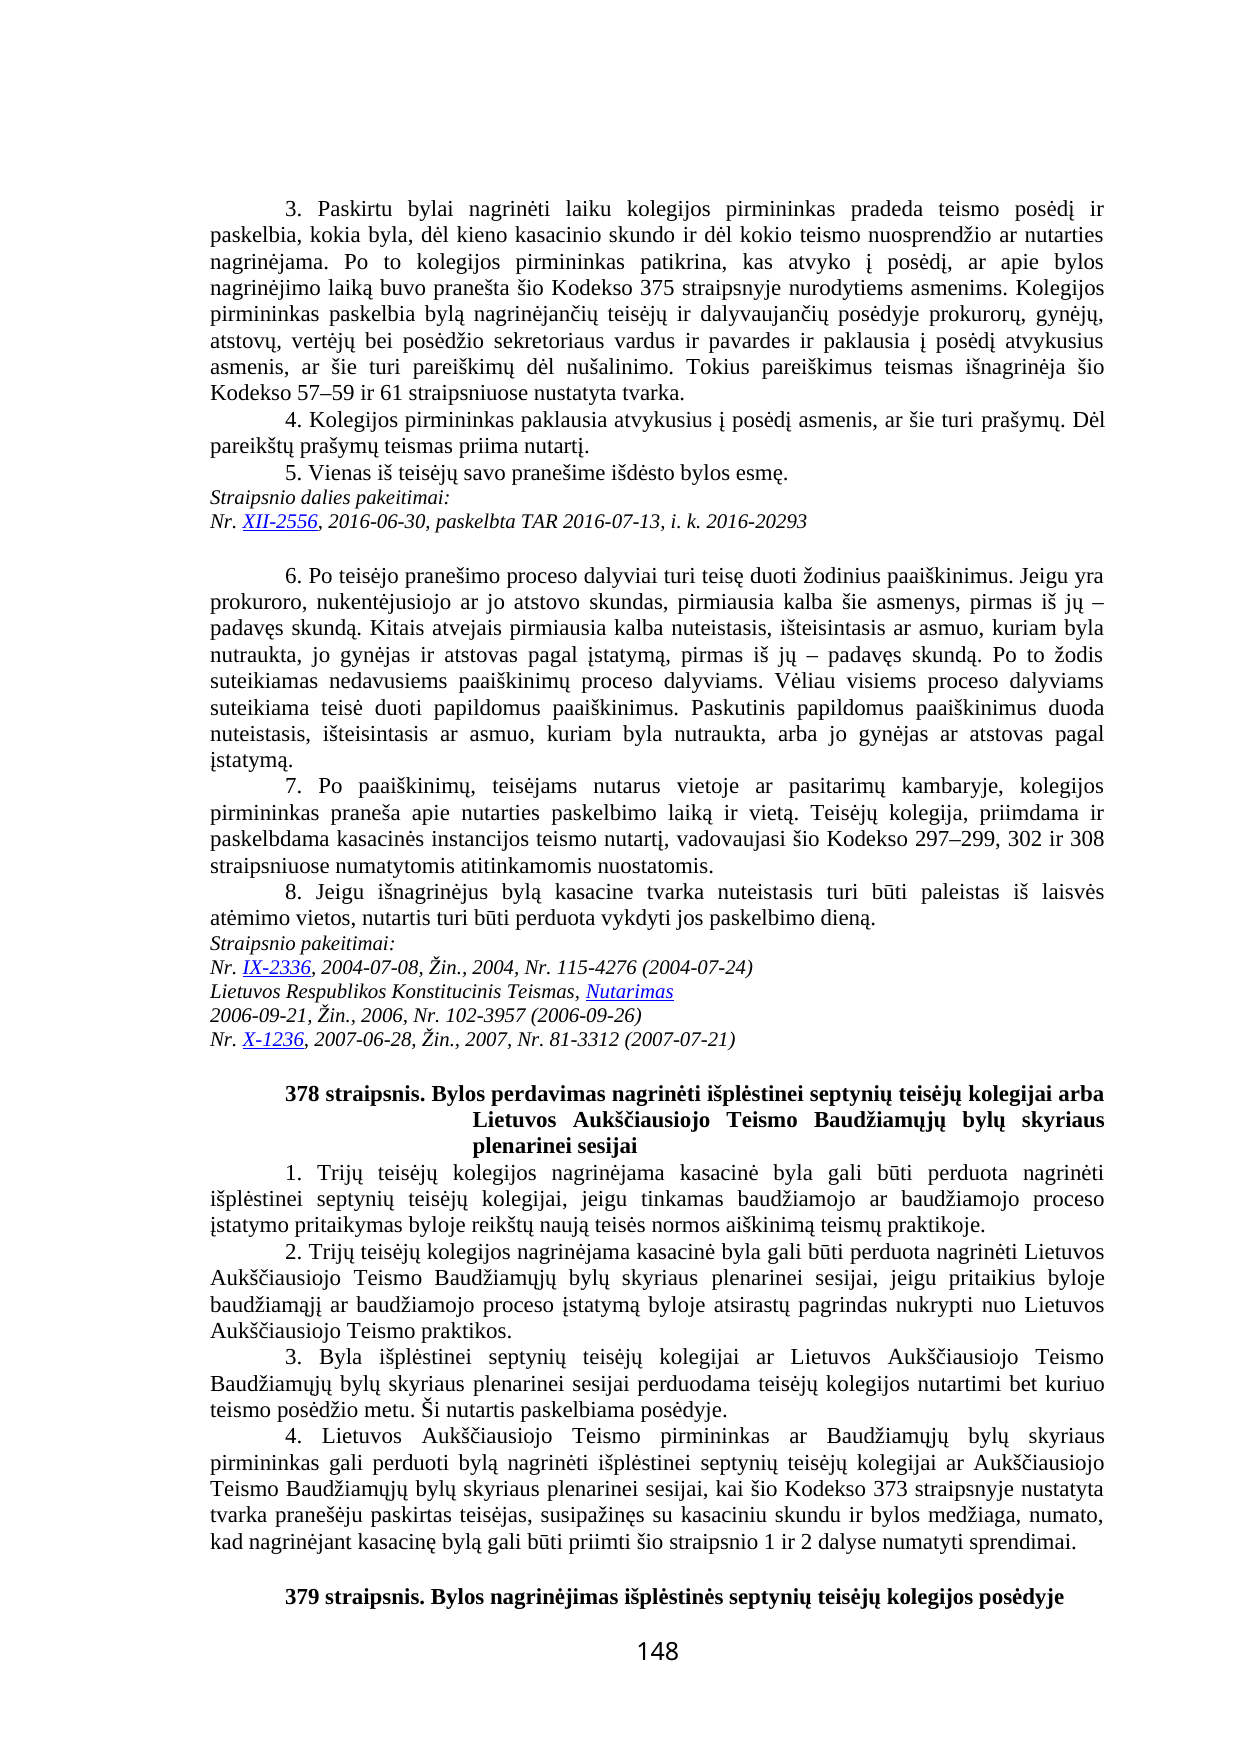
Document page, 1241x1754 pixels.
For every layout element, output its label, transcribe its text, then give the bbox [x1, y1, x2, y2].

text 4. Kolegijos pirmininkas paklausia atvykusius į posėdį asmenis, ar šie turi prašymų. Dėl pareikštų prašymų teismas priima nutartį. [210, 406, 1106, 458]
text Lietuvos Respublikos Konstitucinis Teismas, Nutarimas [210, 979, 1106, 1003]
text 6. Po teisėjo pranešimo proceso dalyviai turi teisę duoti žodinius paaiškinimus. Jeigu yra prokuroro, nukentėjusiojo ar jo atstovo skundas, pirmiausia kalba šie asmenys, pirmas iš jų – padavęs skundą. Kitais atvejais pirmiausia kalba nuteistasis, išteisintasis ar asmuo, kuriam byla nutraukta, jo gynėjas ir atstovas pagal įstatymą, pirmas iš jų – padavęs skundą. Po to žodis suteikiamas nedavusiems paaiškinimų proceso dalyviams. Vėliau visiems proceso dalyviams suteikiama teisė duoti papildomus paaiškinimus. Paskutinis papildomus paaiškinimus duoda nuteistasis, išteisintasis ar asmuo, kuriam byla nutraukta, arba jo gynėjas ar atstovas pagal įstatymą. [210, 562, 1106, 773]
text 1. Trijų teisėjų kolegijos nagrinėjama kasacinė byla gali būti perduota nagrinėti išplėstinei septynių teisėjų kolegijai, jeigu tinkamas baudžiamojo ar baudžiamojo proceso įstatymo pritaikymas byloje reikštų naują teisės normos aiškinimą teismų praktikoje. [210, 1159, 1106, 1238]
text 379 straipsnis. Bylos nagrinėjimas išplėstinės septynių teisėjų kolegijos posėdyje [285, 1583, 1106, 1609]
text Nr. X-1236, 2007-06-28, Žin., 2007, Nr. 81-3312 (2007-07-21) [210, 1027, 1106, 1051]
text 4. Lietuvos Aukščiausiojo Teismo pirmininkas ar Baudžiamųjų bylų skyriaus pirmininkas gali perduoti bylą nagrinėti išplėstinei septynių teisėjų kolegijai ar Aukščiausiojo Teismo Baudžiamųjų bylų skyriaus plenarinei sesijai, kai šio Kodekso 373 straipsnyje nustatyta tvarka pranešėju paskirtas teisėjas, susipažinęs su kasaciniu skundu ir bylos medžiaga, numato, kad nagrinėjant kasacinę bylą gali būti priimti šio straipsnio 1 ir 2 dalyse numatyti sprendimai. [210, 1422, 1106, 1554]
text Straipsnio dalies pakeitimai: [210, 485, 1106, 509]
text 7. Po paaiškinimų, teisėjams nutarus vietoje ar pasitarimų kambaryje, kolegijos pirmininkas praneša apie nutarties paskelbimo laiką ir vietą. Teisėjų kolegija, priimdama ir paskelbdama kasacinės instancijos teismo nutartį, vadovaujasi šio Kodekso 297–299, 302 ir 308 straipsniuose numatytomis atitinkamomis nuostatomis. [210, 773, 1106, 878]
text 2006-09-21, Žin., 2006, Nr. 102-3957 (2006-09-26) [210, 1003, 1106, 1027]
text 8. Jeigu išnagrinėjus bylą kasacine tvarka nuteistasis turi būti paleistas iš laisvės atėmimo vietos, nutartis turi būti perduota vykdyti jos paskelbimo dieną. [210, 878, 1106, 931]
text 5. Vienas iš teisėjų savo pranešime išdėsto bylos esmę. [210, 458, 1106, 485]
text 378 straipsnis. Bylos perdavimas nagrinėti išplėstinei septynių teisėjų kolegijai arba Lietuvos Aukščiausiojo Teismo Baudžiamųjų bylų skyriaus plenarinei sesijai [285, 1080, 1106, 1159]
text Nr. XII-2556, 2016-06-30, paskelbta TAR 2016-07-13, i. k. 2016-20293 [210, 509, 1106, 533]
text Nr. IX-2336, 2004-07-08, Žin., 2004, Nr. 115-4276 (2004-07-24) [210, 955, 1106, 979]
text 2. Trijų teisėjų kolegijos nagrinėjama kasacinė byla gali būti perduota nagrinėti Lietuvos Aukščiausiojo Teismo Baudžiamųjų bylų skyriaus plenarinei sesijai, jeigu pritaikius byloje baudžiamąjį ar baudžiamojo proceso įstatymą byloje atsirastų pagrindas nukrypti nuo Lietuvos Aukščiausiojo Teismo praktikos. [210, 1238, 1106, 1343]
text 3. Byla išplėstinei septynių teisėjų kolegijai ar Lietuvos Aukščiausiojo Teismo Baudžiamųjų bylų skyriaus plenarinei sesijai perduodama teisėjų kolegijos nutartimi bet kuriuo teismo posėdžio metu. Ši nutartis paskelbiama posėdyje. [210, 1343, 1106, 1422]
text 3. Paskirtu bylai nagrinėti laiku kolegijos pirmininkas pradeda teismo posėdį ir paskelbia, kokia byla, dėl kieno kasacinio skundo ir dėl kokio teismo nuosprendžio ar nutarties nagrinėjama. Po to kolegijos pirmininkas patikrina, kas atvyko į posėdį, ar apie bylos nagrinėjimo laiką buvo pranešta šio Kodekso 375 straipsnyje nurodytiems asmenims. Kolegijos pirmininkas paskelbia bylą nagrinėjančių teisėjų ir dalyvaujančių posėdyje prokurorų, gynėjų, atstovų, vertėjų bei posėdžio sekretoriaus vardus ir pavardes ir paklausia į posėdį atvykusius asmenis, ar šie turi pareiškimų dėl nušalinimo. Tokius pareiškimus teismas išnagrinėja šio Kodekso 57–59 ir 61 straipsniuose nustatyta tvarka. [210, 195, 1106, 406]
text Straipsnio pakeitimai: [210, 931, 1106, 955]
